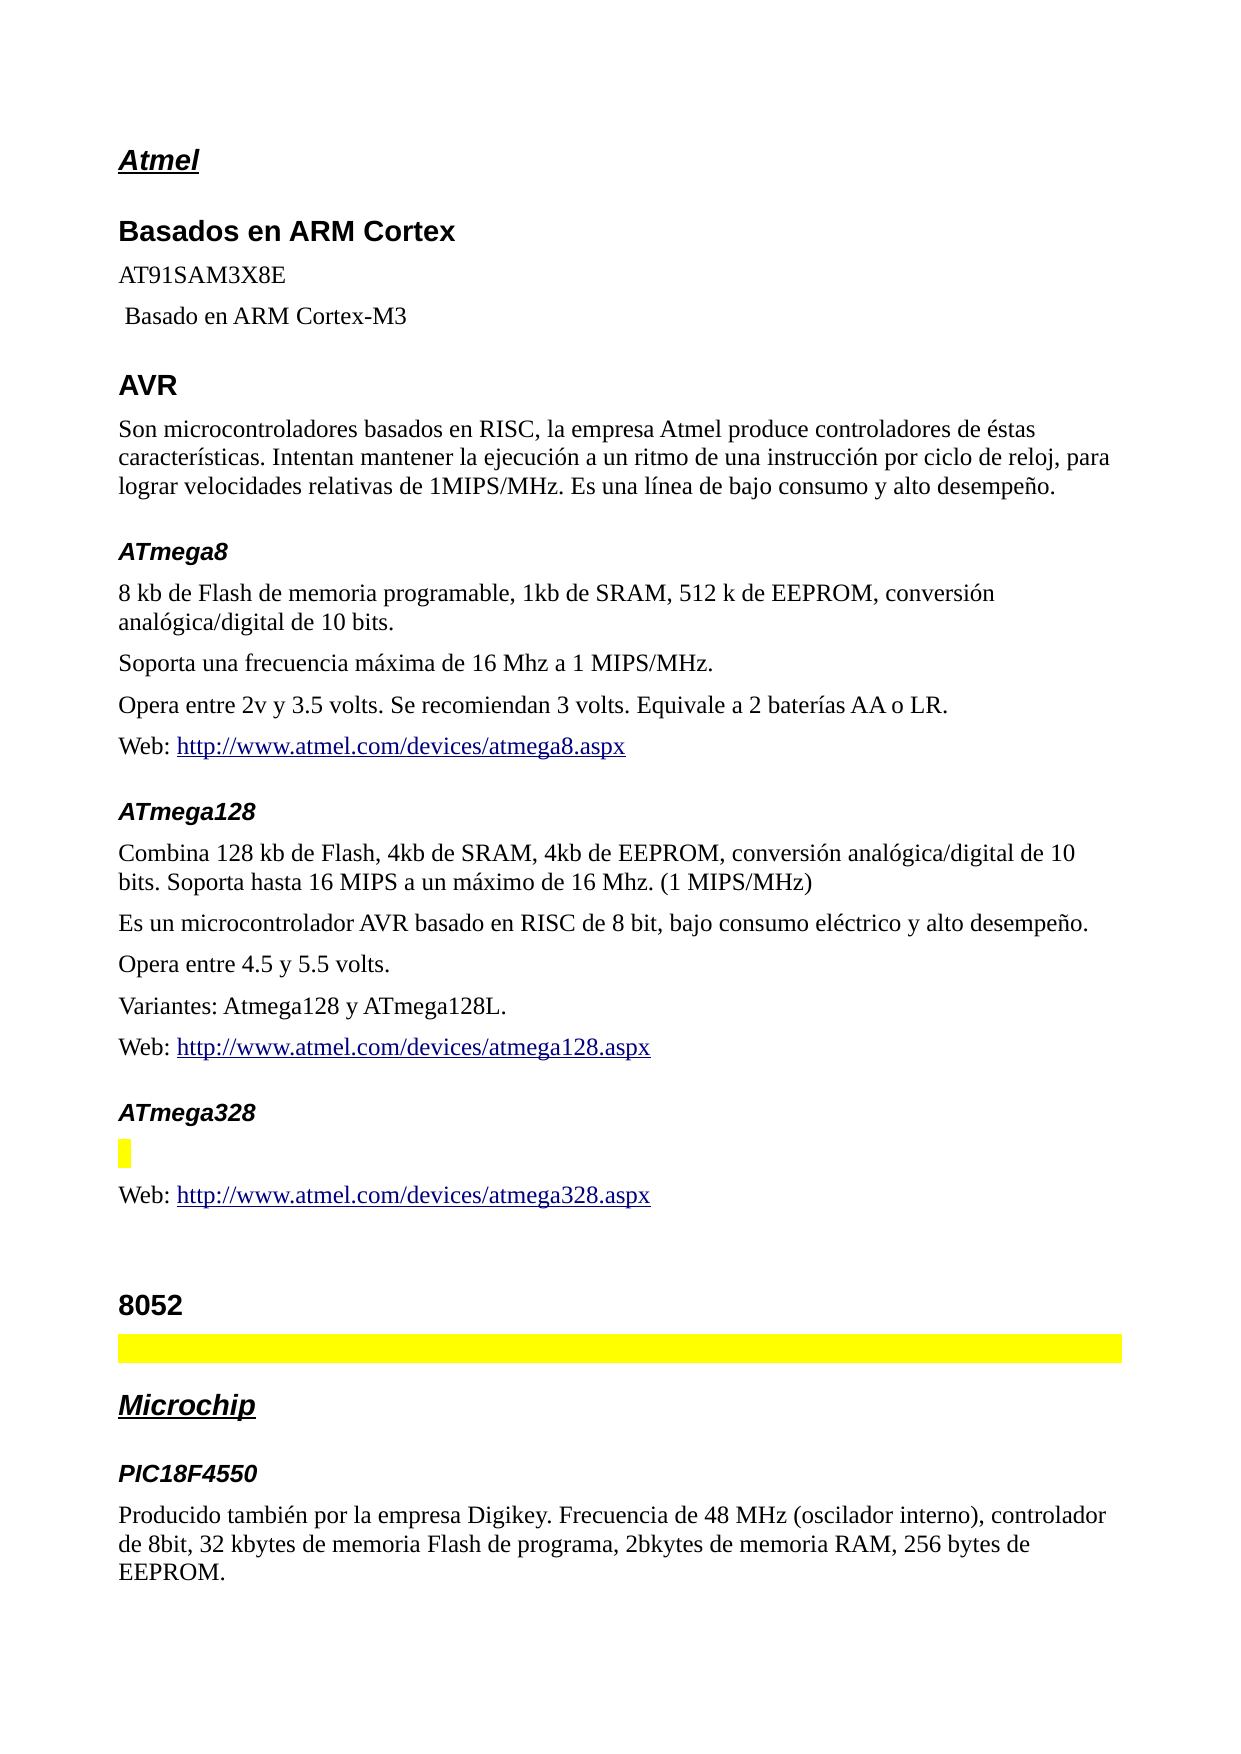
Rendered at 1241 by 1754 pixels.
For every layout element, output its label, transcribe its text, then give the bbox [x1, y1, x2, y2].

subtitle ATmega128 [118, 797, 1122, 826]
subtitle AVR [118, 368, 1122, 401]
text Web: http://www.atmel.com/devices/atmega128.aspx [118, 1032, 1122, 1061]
text Web: http://www.atmel.com/devices/atmega328.aspx [118, 1181, 1122, 1209]
subtitle Atmel [118, 143, 1122, 177]
text Variantes: Atmega128 y ATmega128L. [118, 991, 1122, 1019]
text Basado en ARM Cortex-M3 [118, 301, 1122, 330]
text Opera entre 4.5 y 5.5 volts. [118, 949, 1122, 978]
text AT91SAM3X8E [118, 260, 1122, 289]
text Soporta una frecuencia máxima de 16 Mhz a 1 MIPS/MHz. [118, 648, 1122, 677]
subtitle Microchip [118, 1388, 1122, 1421]
text Web: http://www.atmel.com/devices/atmega8.aspx [118, 731, 1122, 760]
subtitle 8052 [118, 1288, 1122, 1322]
text Es un microcontrolador AVR basado en RISC de 8 bit, bajo consumo eléctrico y alto desempeño. [118, 908, 1122, 937]
text Son microcontroladores basados en RISC, la empresa Atmel produce controladores de éstas características. Intentan mantener la ejecución a un ritmo de una instrucción por ciclo de reloj, para lograr velocidades relativas de 1MIPS/MHz. Es una línea de bajo consumo y alto desempeño. [118, 414, 1122, 500]
subtitle PIC18F4550 [118, 1459, 1122, 1487]
text Combina 128 kb de Flash, 4kb de SRAM, 4kb de EEPROM, conversión analógica/digital de 10 bits. Soporta hasta 16 MIPS a un máximo de 16 Mhz. (1 MIPS/MHz) [118, 838, 1122, 896]
text Opera entre 2v y 3.5 volts. Se recomiendan 3 volts. Equivale a 2 baterías AA o LR. [118, 690, 1122, 718]
subtitle ATmega328 [118, 1098, 1122, 1127]
subtitle Basados en ARM Cortex [118, 214, 1122, 248]
text 8 kb de Flash de memoria programable, 1kb de SRAM, 512 k de EEPROM, conversión analógica/digital de 10 bits. [118, 578, 1122, 636]
text Producido también por la empresa Digikey. Frecuencia de 48 MHz (oscilador interno), controlador de 8bit, 32 kbytes de memoria Flash de programa, 2bkytes de memoria RAM, 256 bytes de EEPROM. [118, 1500, 1122, 1586]
subtitle ATmega8 [118, 537, 1122, 566]
